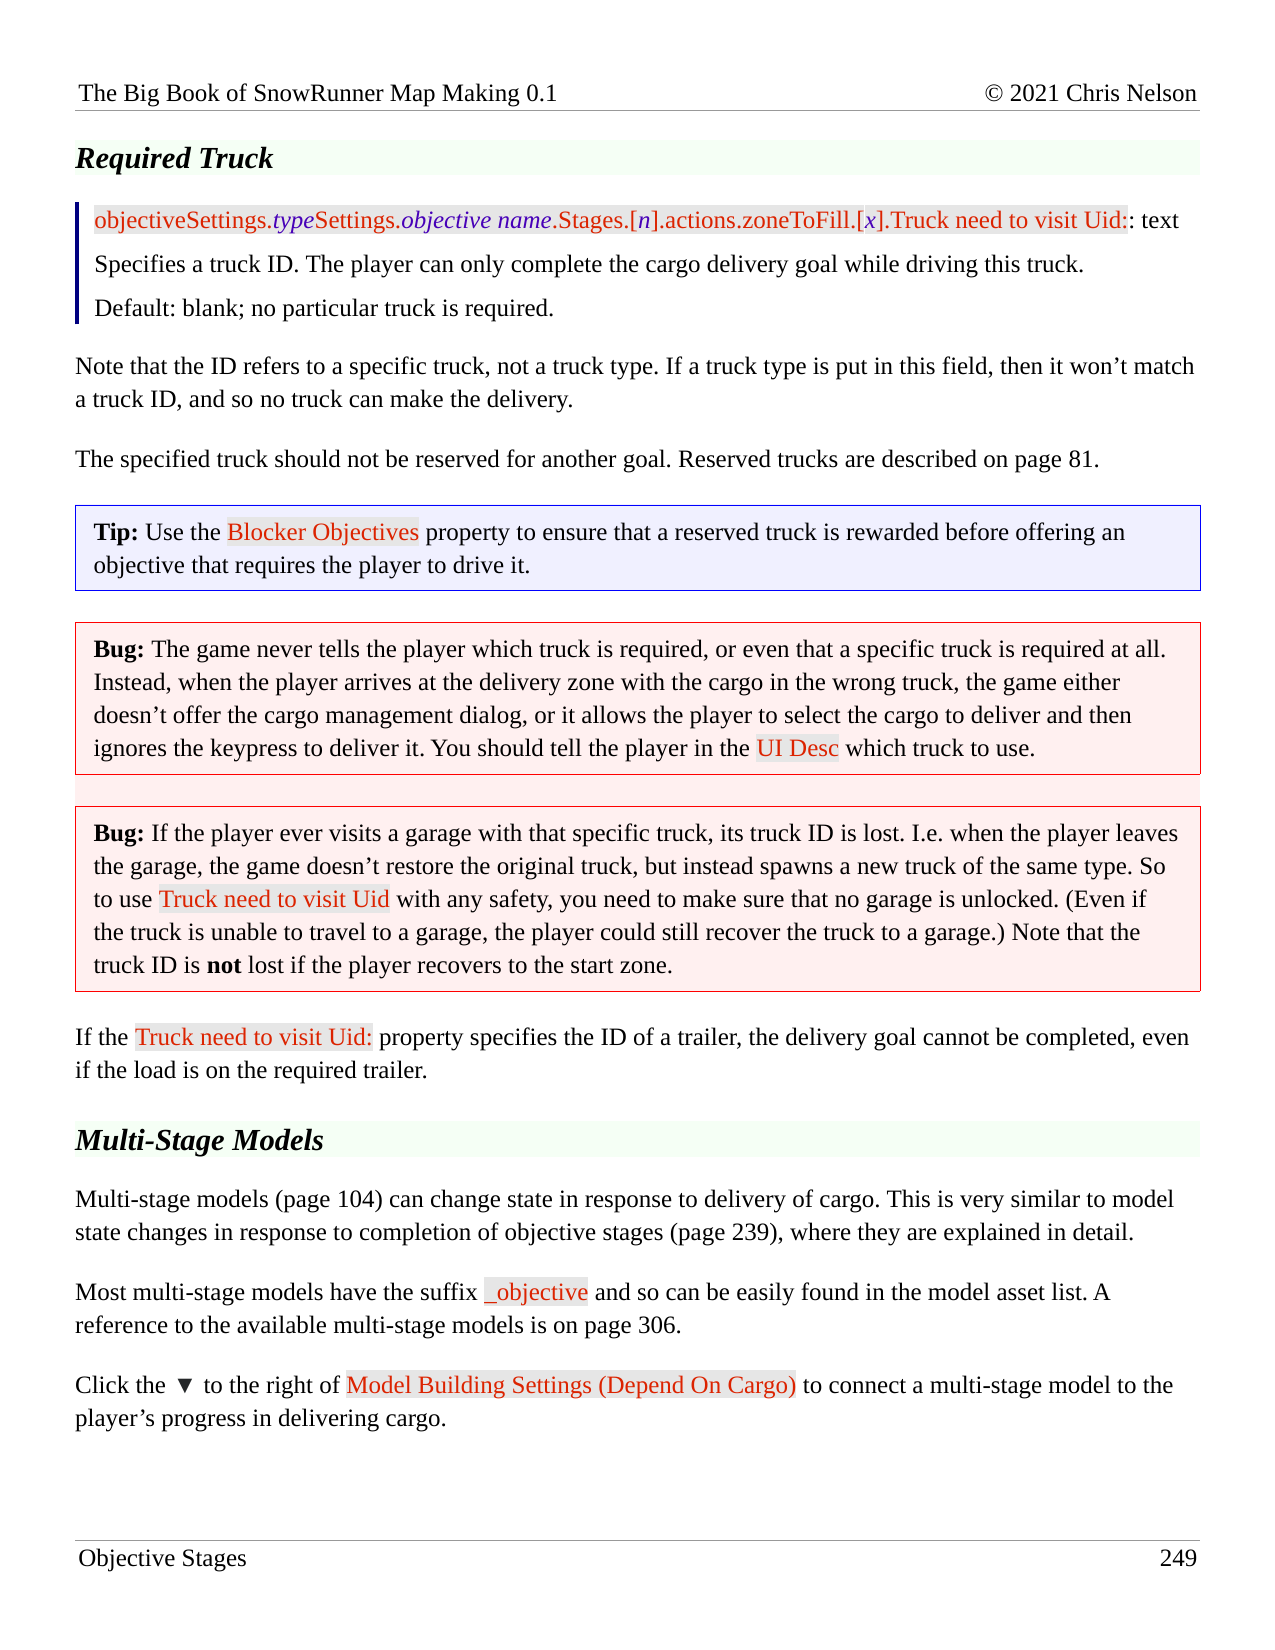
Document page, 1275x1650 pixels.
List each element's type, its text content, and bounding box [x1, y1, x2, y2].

text objectiveSettings.typeSettings.objective name.Stages.[n].actions.zoneToFill.[x].Truck need to visit Uid:: text [79, 202, 1200, 234]
subtitle Required Truck [75, 140, 1200, 175]
text Default: blank; no particular truck is required. [79, 290, 1200, 324]
list If the player ever visits a garage with that specific truck, its truck ID is lost. I.e. when the player leaves the garage, the game doesn’t restore the original truck, but instead spawns a new truck of the same type. So to use Truck need to visit Uid with any safety, you need to make sure that no garage is unlocked. (Even if the truck is unable to travel to a garage, the player could still recover the truck to a garage.) Note that the truck ID is not lost if the player recovers to the start zone. [76, 807, 1200, 991]
text Most multi-stage models have the suffix _objective and so can be easily found in the model asset list. A reference to the available multi-stage models is on page 306. [75, 1277, 1200, 1338]
text Specifies a truck ID. The player can only complete the cargo delivery goal while driving this truck. [79, 246, 1200, 278]
list Use the Blocker Objectives property to ensure that a reserved truck is rewarded before offering an objective that requires the player to drive it. [76, 506, 1200, 590]
text Multi-stage models (page 104) can change state in response to delivery of cargo. This is very similar to model state changes in response to completion of objective stages (page 239), where they are explained in detail. [75, 1184, 1200, 1246]
subtitle Multi-Stage Models [75, 1121, 1200, 1157]
text If the Truck need to visit Uid: property specifies the ID of a trailer, the delivery goal cannot be completed, even if the load is on the required trailer. [75, 1022, 1200, 1084]
text Note that the ID refers to a specific truck, not a truck type. If a truck type is put in this field, then it won’t match a truck ID, and so no truck can make the delivery. [75, 351, 1200, 413]
text The specified truck should not be reserved for another goal. Reserved trucks are described on page 81. [75, 444, 1200, 473]
text Click the ▼ to the right of Model Building Settings (Depend On Cargo) to connect a multi-stage model to the player’s progress in delivering cargo. [75, 1370, 1200, 1432]
list The game never tells the player which truck is required, or even that a specific truck is required at all. Instead, when the player arrives at the delivery zone with the cargo in the wrong truck, the game either doesn’t offer the cargo management dialog, or it allows the player to select the cargo to deliver and then ignores the keypress to deliver it. You should tell the player in the UI Desc which truck to use. [76, 623, 1200, 774]
